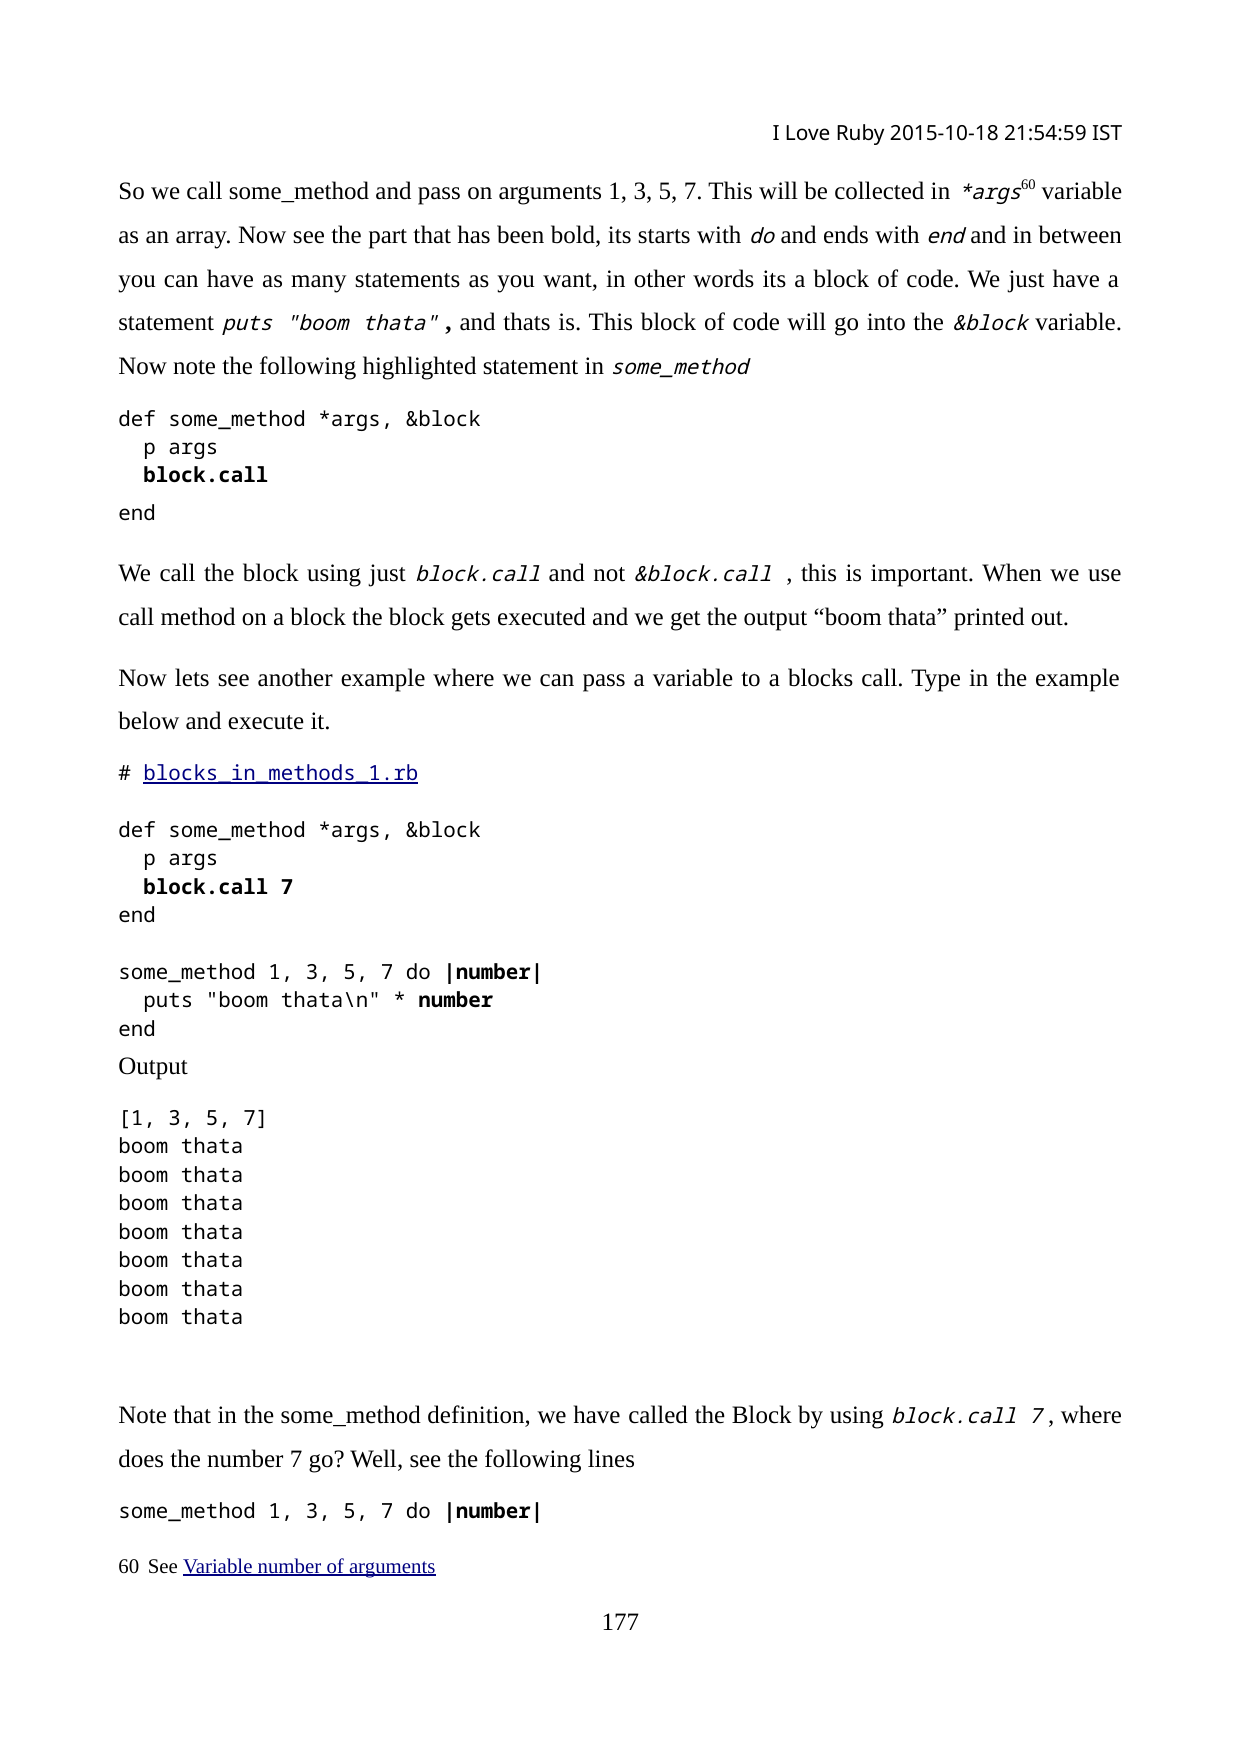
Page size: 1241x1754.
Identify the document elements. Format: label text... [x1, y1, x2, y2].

text [1, 3, 5, 7] [118, 1103, 1122, 1132]
text end [118, 900, 1122, 929]
text end [118, 1014, 1122, 1042]
text boom thata [118, 1160, 1122, 1188]
text some_method 1, 3, 5, 7 do |number| [118, 1496, 1122, 1525]
text boom thata [118, 1274, 1122, 1302]
text boom thata [118, 1217, 1122, 1245]
text Note that in the some_method definition, we have called the Block by using block.call 7 , where does the number 7 go? Well, see the following lines [118, 1400, 1122, 1473]
text puts "boom thata\n" * number [118, 986, 1122, 1014]
text p args [118, 843, 1122, 872]
text # blocks_in_methods_1.rb [118, 758, 1122, 786]
text So we call some_method and pass on arguments 1, 3, 5, 7. This will be collected in *args variable as an array. Now see the part that has been bold, its starts with do and ends with end and in between you can have as many statements as you want, in other words its a block of code. We just have a statement puts "boom thata" , and thats is. This block of code will go into the &block variable. Now note the following highlighted statement in some_method [118, 176, 1122, 380]
text boom thata [118, 1245, 1122, 1274]
text Now lets see another example where we can pass a variable to a blocks call. Type in the example below and execute it. [118, 663, 1122, 735]
text boom thata [118, 1302, 1122, 1331]
text end [118, 498, 1122, 526]
text some_method 1, 3, 5, 7 do |number| [118, 957, 1122, 986]
text Output [118, 1051, 1122, 1080]
text def some_method *args, &block [118, 404, 1122, 432]
text boom thata [118, 1132, 1122, 1160]
text See Variable number of arguments [118, 1553, 1122, 1578]
text block.call [118, 461, 1122, 489]
text def some_method *args, &block [118, 815, 1122, 843]
text boom thata [118, 1188, 1122, 1217]
text We call the block using just block.call and not &block.call , this is important. When we use call method on a block the block gets executed and we get the output “boom thata” printed out. [118, 558, 1122, 631]
text p args [118, 432, 1122, 461]
text block.call 7 [118, 872, 1122, 900]
